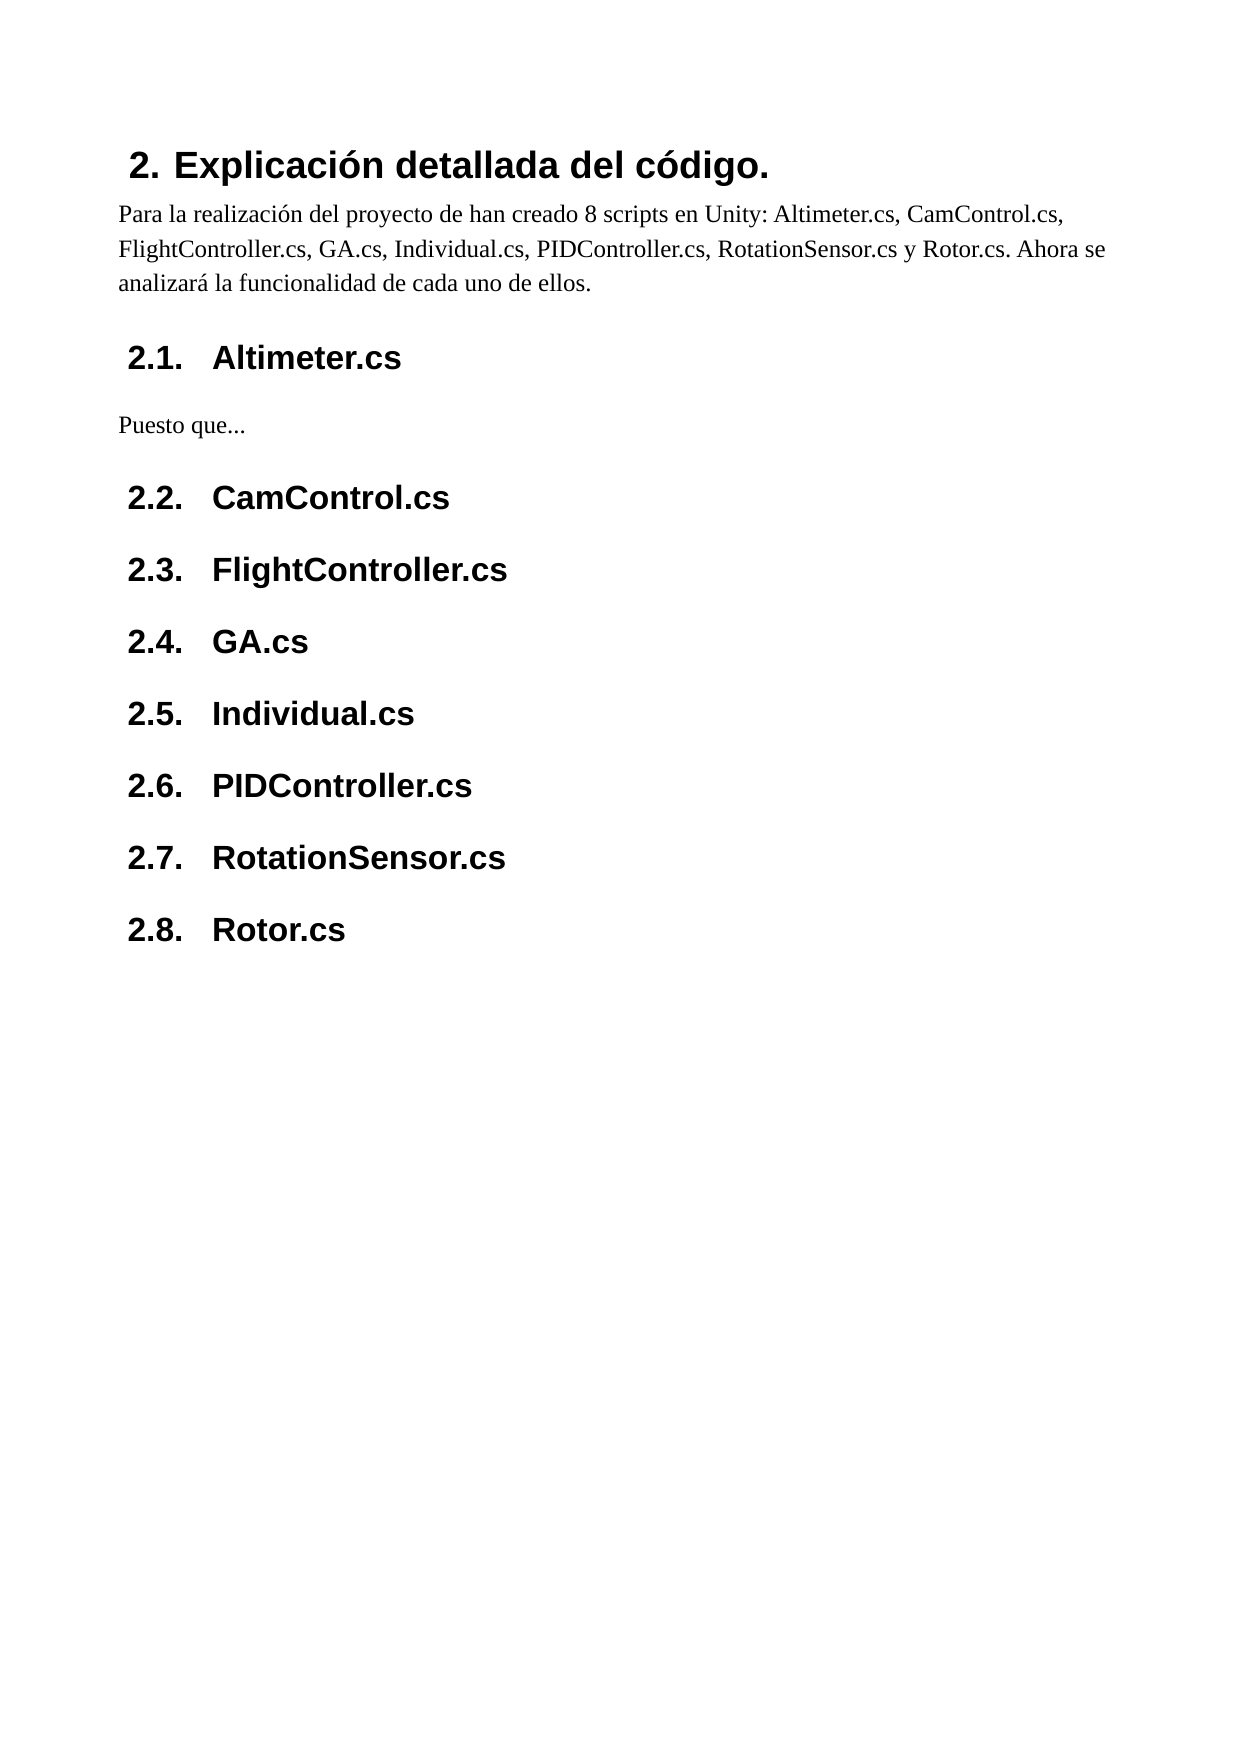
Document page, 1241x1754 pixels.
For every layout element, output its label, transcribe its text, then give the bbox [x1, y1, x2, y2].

subtitle PIDController.cs [118, 766, 1122, 804]
subtitle Rotor.cs [118, 910, 1122, 948]
text Para la realización del proyecto de han creado 8 scripts en Unity: Altimeter.cs, CamControl.cs, FlightController.cs, GA.cs, Individual.cs, PIDController.cs, RotationSensor.cs y Rotor.cs. Ahora se analizará la funcionalidad de cada uno de ellos. [118, 199, 1122, 297]
subtitle FlightController.cs [118, 550, 1122, 588]
subtitle Individual.cs [118, 694, 1122, 732]
subtitle Explicación detallada del código. [118, 143, 1122, 187]
subtitle RotationSensor.cs [118, 838, 1122, 876]
subtitle GA.cs [118, 622, 1122, 661]
subtitle Puesto que... [118, 410, 1122, 439]
subtitle CamControl.cs [118, 478, 1122, 517]
subtitle Altimeter.cs [118, 338, 1122, 377]
